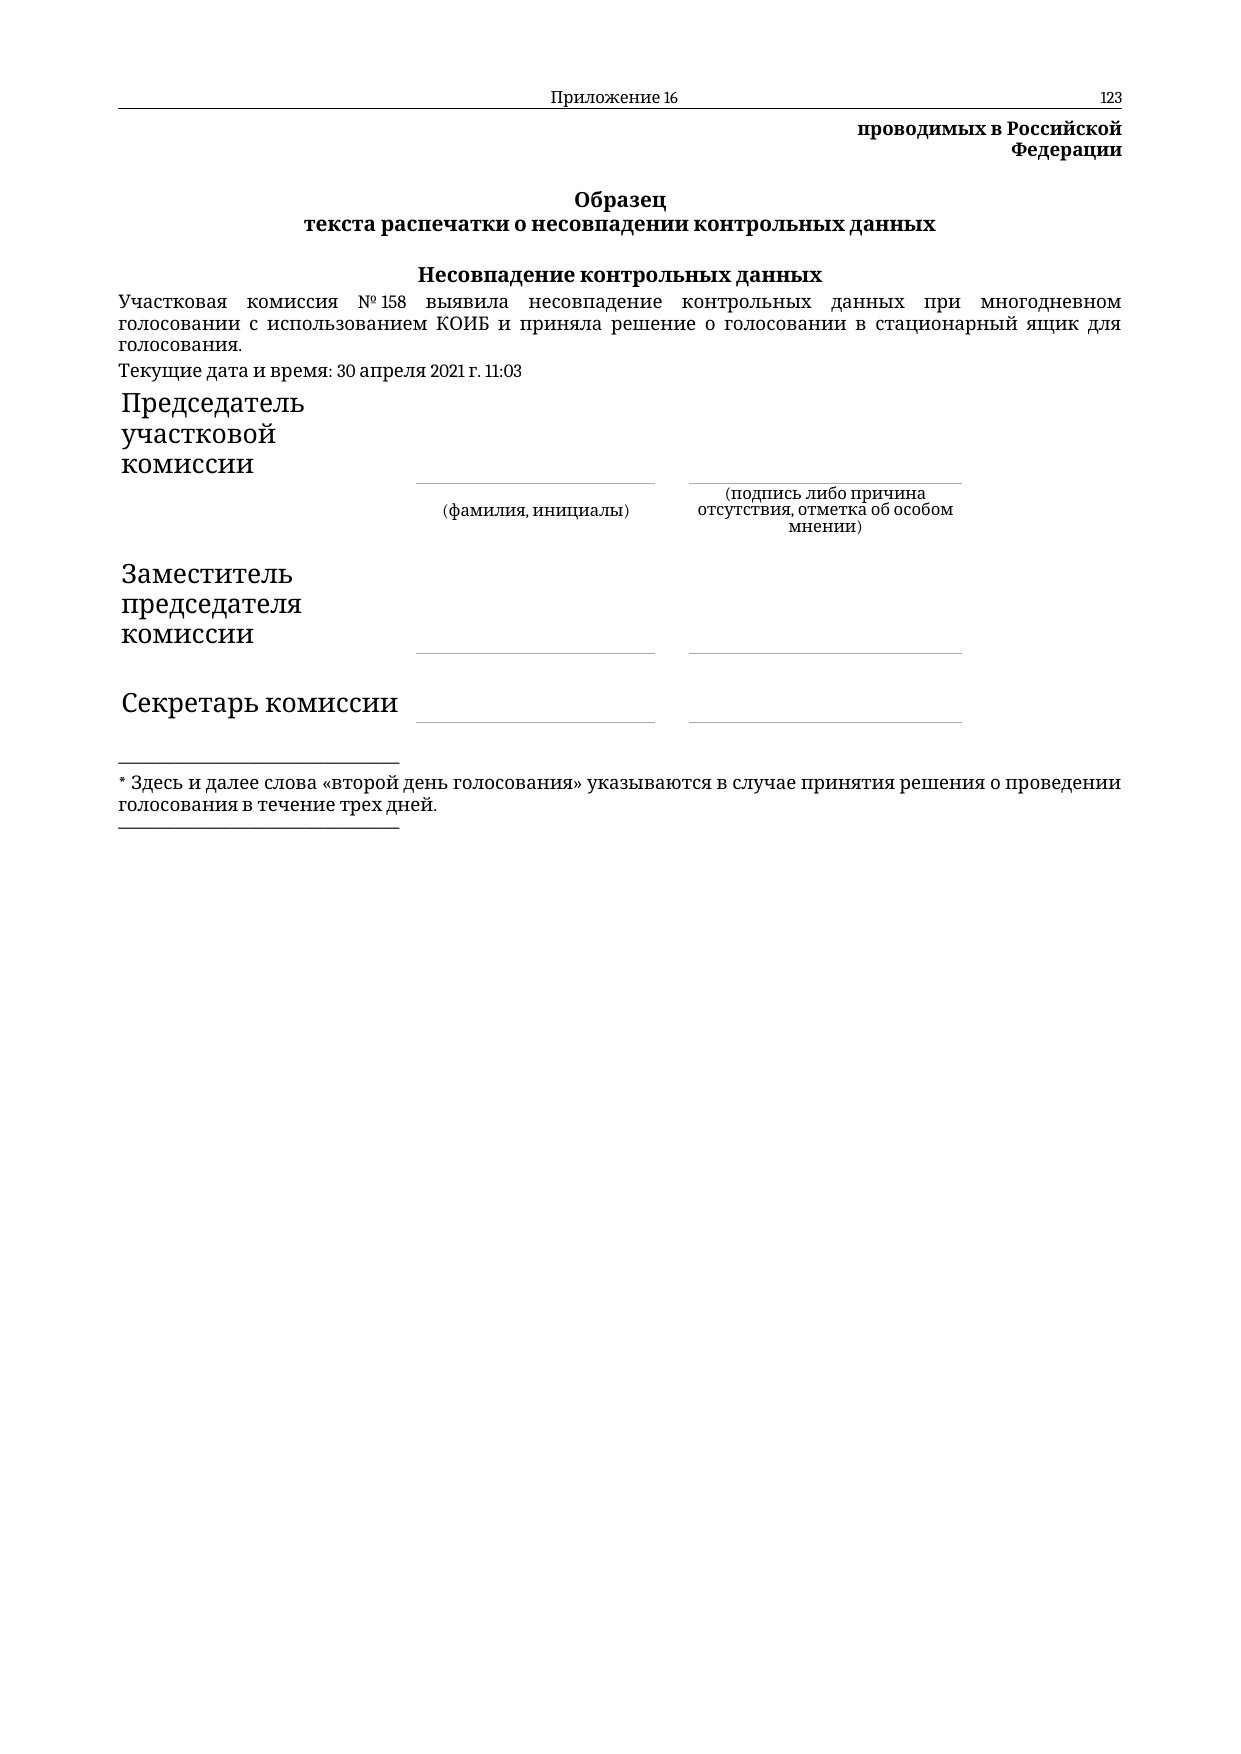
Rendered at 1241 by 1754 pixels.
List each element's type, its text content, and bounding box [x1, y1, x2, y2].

table_cell (фамилия, инициалы) [416, 484, 655, 544]
table_header Секретарь комиссии [118, 686, 416, 722]
table_header Заместитель председателя комиссии [118, 556, 416, 653]
table_header [416, 386, 655, 483]
table_header [416, 686, 655, 722]
text Текущие дата и время: 30 апреля 2021 г. 11:03 [118, 360, 1122, 382]
text * Здесь и далее слова «второй день голосования» указываются в случае принятия решения о проведении голосования в течение трех дней. [118, 773, 1122, 816]
table_header [689, 686, 962, 722]
table_cell [118, 722, 416, 743]
table_cell (подпись либо причина отсутствия, отметка об особом мнении) [689, 484, 962, 544]
table_cell [689, 723, 962, 743]
table_header [655, 686, 689, 722]
table_cell [416, 723, 655, 743]
table_cell [655, 483, 689, 544]
table_header [655, 556, 689, 653]
text проводимых в Российской Федерации [118, 118, 1122, 161]
table_cell [118, 653, 416, 674]
subtitle Образец текста распечатки о несовпадении контрольных данных [118, 188, 1122, 236]
text ────────────────────────────── [118, 755, 1122, 773]
table_cell [655, 722, 689, 743]
table_header [655, 386, 689, 483]
subtitle Несовпадение контрольных данных [118, 263, 1122, 287]
table_cell [655, 653, 689, 674]
text ────────────────────────────── [118, 820, 1122, 838]
text Участковая комиссия № 158 выявила несовпадение контрольных данных при многодневном голосовании с использованием КОИБ и приняла решение о голосовании в стационарный ящик для голосования. [118, 292, 1122, 356]
table_header [416, 556, 655, 653]
table_header [689, 556, 962, 653]
table_cell [416, 654, 655, 674]
table_cell [118, 483, 416, 544]
table_header [689, 386, 962, 483]
table_cell [689, 654, 962, 674]
table_header Председатель участковой комиссии [118, 386, 416, 483]
